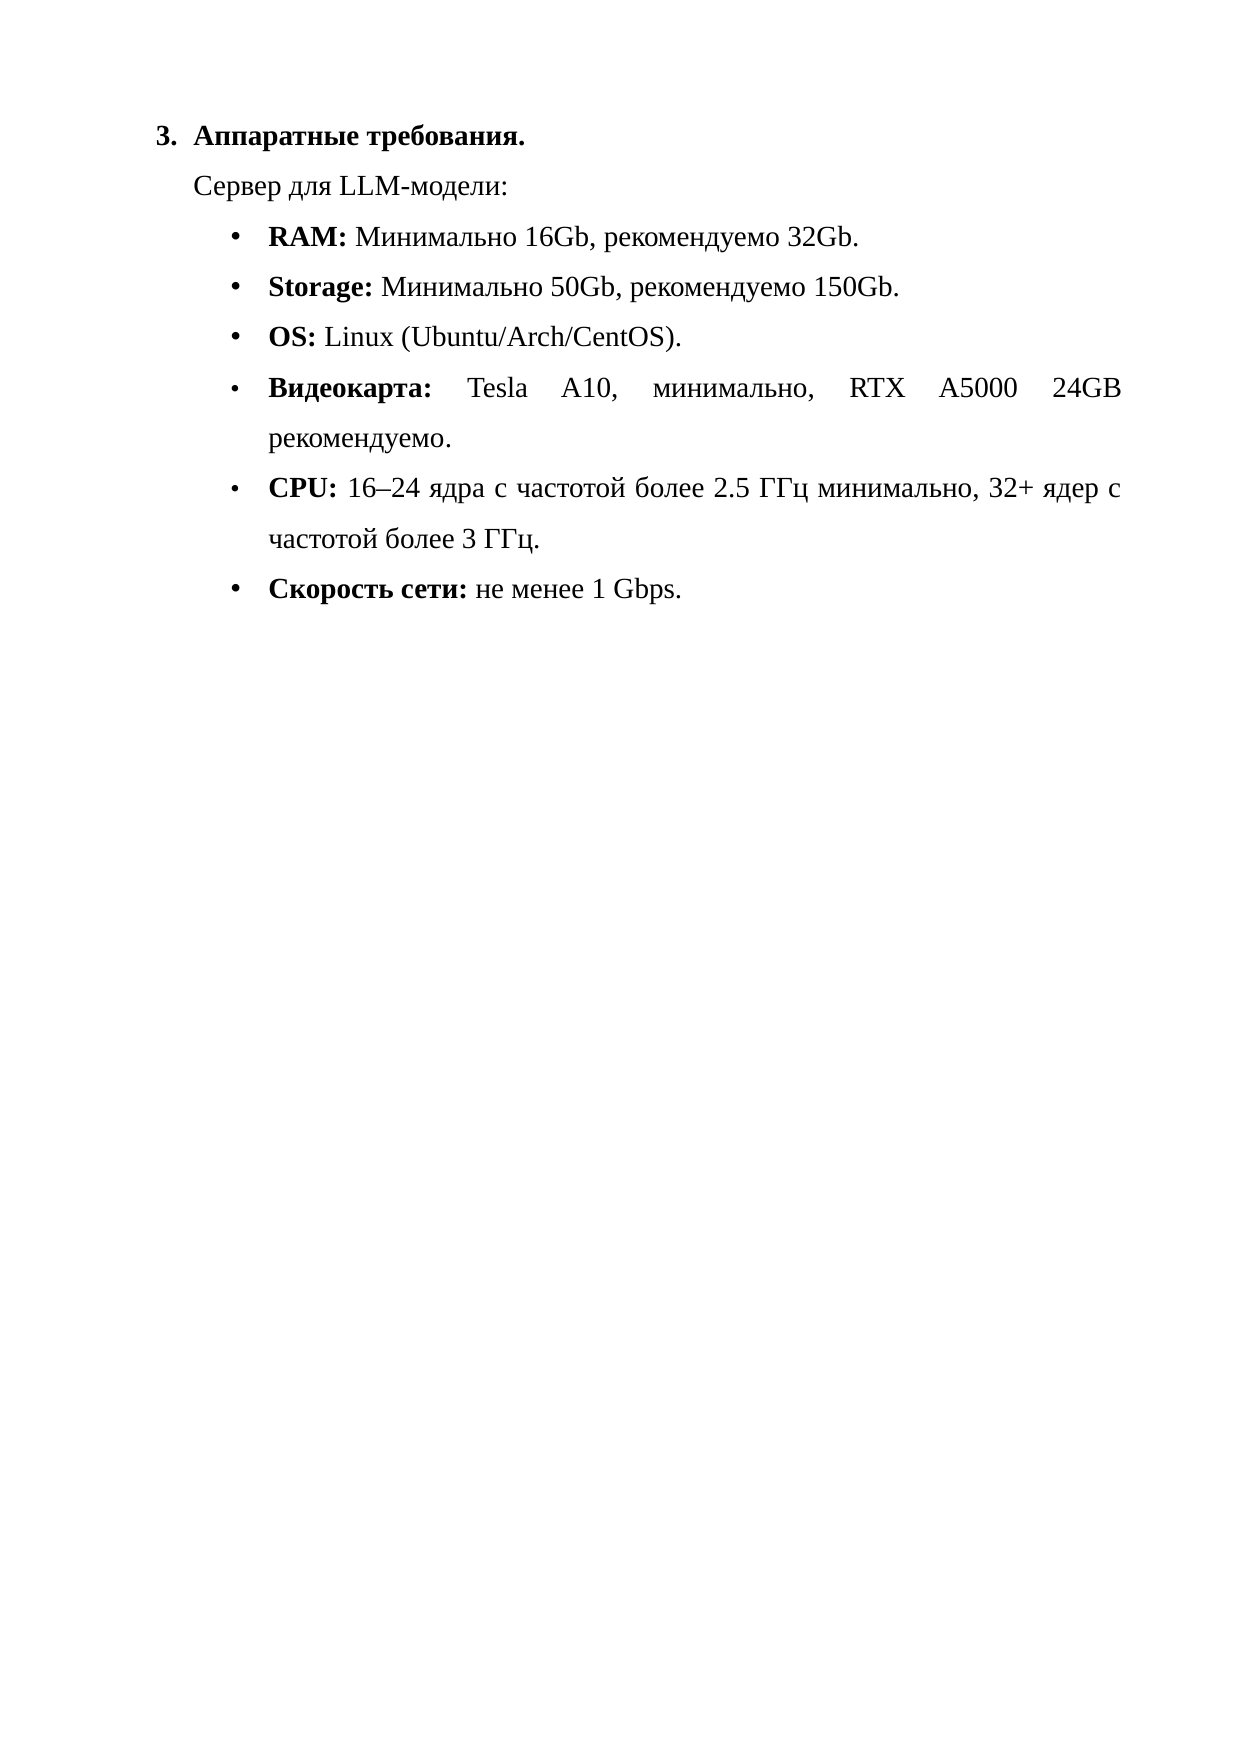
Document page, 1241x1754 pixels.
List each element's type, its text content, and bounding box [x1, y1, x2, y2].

list Аппаратные требования. [156, 118, 1122, 152]
list Storage: Минимально 50Gb, рекомендуемо 150Gb. [231, 269, 1122, 303]
list OS: Linux (Ubuntu/Arch/CentOS). [231, 319, 1122, 353]
list CPU: 16–24 ядра c частотой более 2.5 ГГц минимально, 32+ ядер с частотой более 3 ГГц. [231, 471, 1122, 554]
list RAM: Минимально 16Gb, рекомендуемо 32Gb. [231, 219, 1122, 252]
list Видеокарта: Tesla A10, минимально, RTX A5000 24GB рекомендуемо. [231, 370, 1122, 454]
list Cкорость сети: не менее 1 Gbps. [231, 571, 1122, 605]
list Сервер для LLM-модели: [156, 168, 1122, 202]
